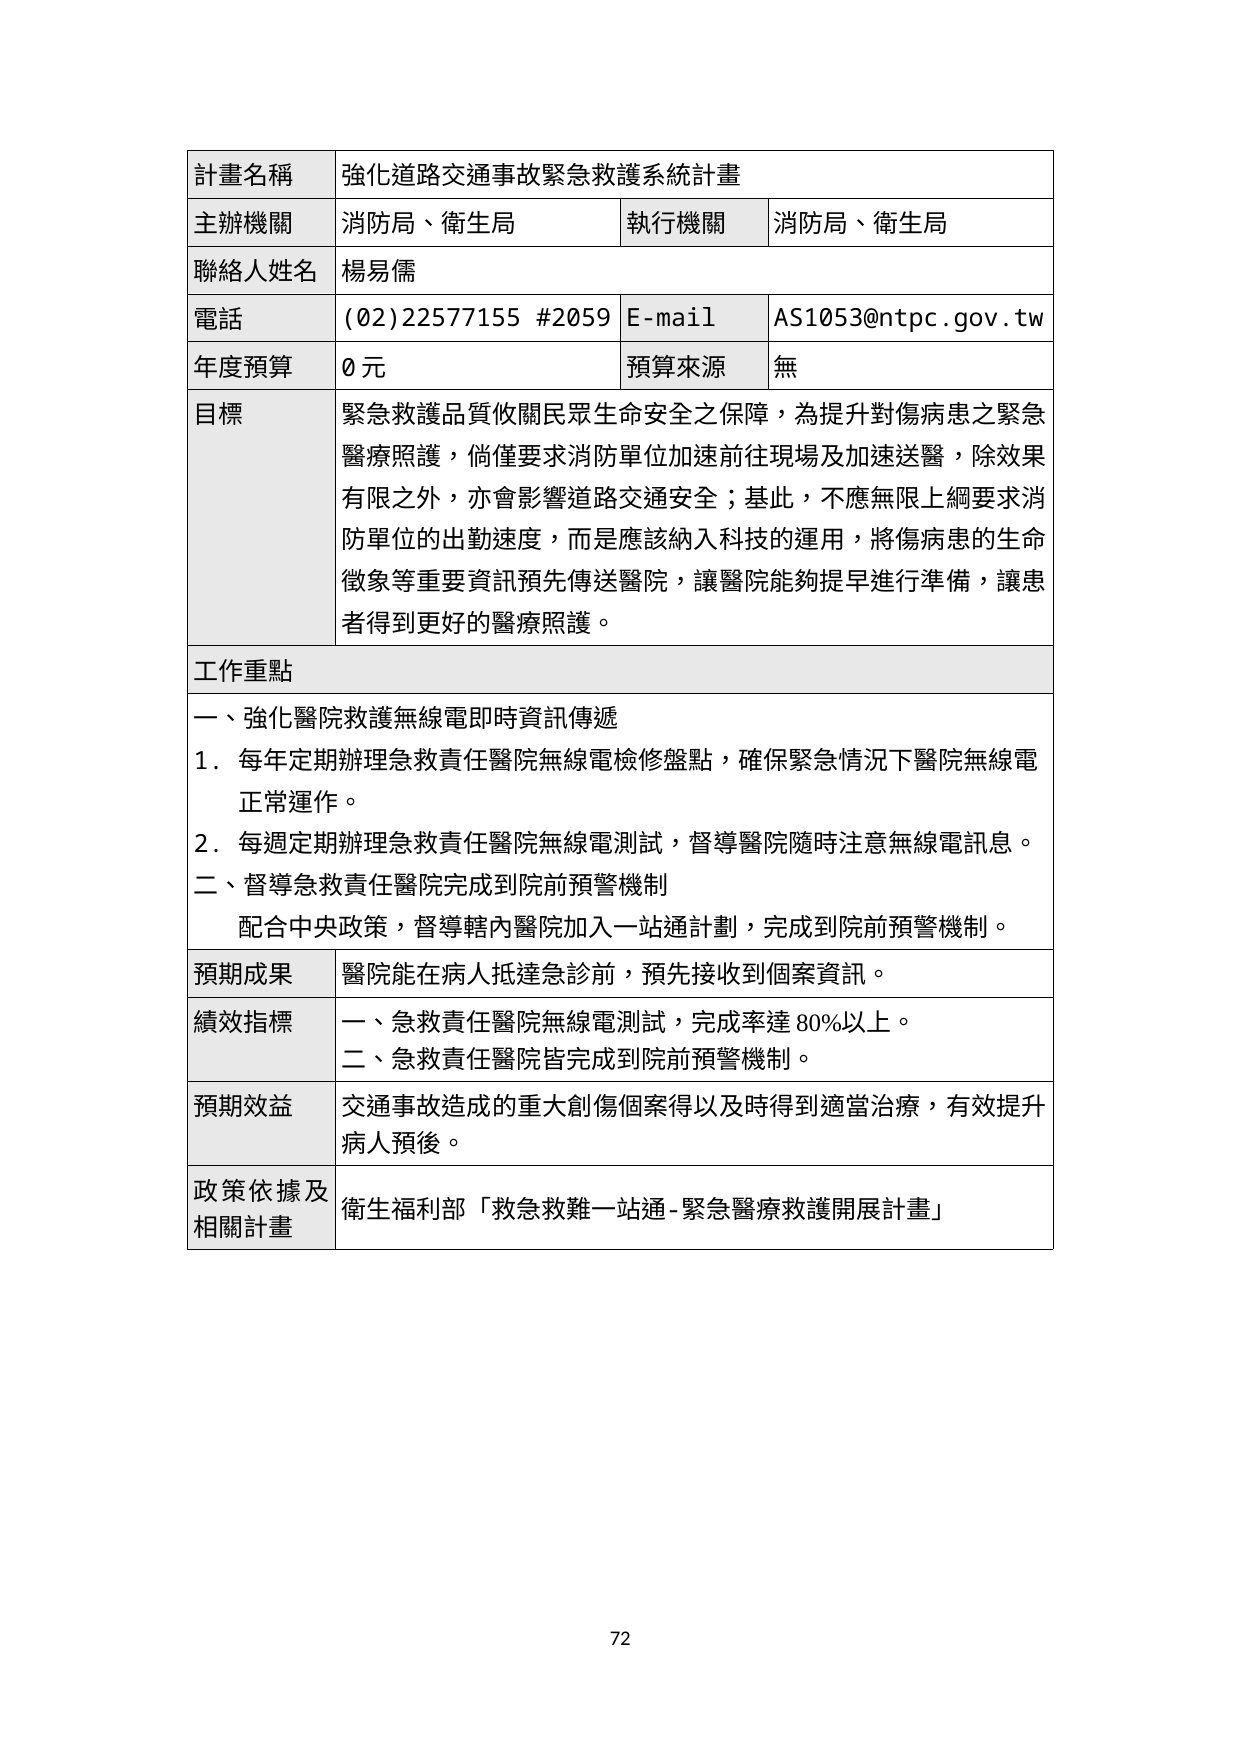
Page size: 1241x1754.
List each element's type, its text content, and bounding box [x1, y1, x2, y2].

table_cell 一、急救責任醫院無線電測試，完成率達80%以上。 二、急救責任醫院皆完成到院前預警機制。 [336, 998, 1053, 1081]
table_header 強化道路交通事故緊急救護系統計畫 [336, 151, 1053, 198]
table_cell 主辦機關 [188, 199, 335, 246]
table_cell 一、強化醫院救護無線電即時資訊傳遞 1. 每年定期辦理急救責任醫院無線電檢修盤點，確保緊急情況下醫院無線電 正常運作。 2. 每週定期辦理急救責任醫院無線電測試，督導醫院隨時注意無線電訊息。 二、督導急救責任醫院完成到院前預警機制 配合中央政策，督導轄內醫院加入一站通計劃，完成到院前預警機制。 [188, 694, 1053, 949]
table_cell 消防局、衛生局 [336, 199, 620, 246]
table_cell AS1053@ntpc.gov.tw [769, 295, 1053, 341]
table_cell (02)22577155 #2059 [336, 295, 620, 341]
table_cell 聯絡人姓名 [188, 247, 335, 293]
table_cell 無 [769, 342, 1053, 389]
table_cell 醫院能在病人抵達急診前，預先接收到個案資訊。 [336, 950, 1053, 997]
table_cell 政策依據及相關計畫 [188, 1166, 335, 1249]
table_cell 0元 [336, 342, 620, 389]
table_cell 績效指標 [188, 998, 335, 1081]
table_header 計畫名稱 [188, 151, 335, 198]
table_cell 衛生福利部「救急救難一站通-緊急醫療救護開展計畫」 [336, 1166, 1053, 1249]
table_cell 工作重點 [188, 646, 1053, 693]
table_cell 緊急救護品質攸關民眾生命安全之保障，為提升對傷病患之緊急醫療照護，倘僅要求消防單位加速前往現場及加速送醫，除效果有限之外，亦會影響道路交通安全；基此，不應無限上綱要求消防單位的出勤速度，而是應該納入科技的運用，將傷病患的生命徵象等重要資訊預先傳送醫院，讓醫院能夠提早進行準備，讓患者得到更好的醫療照護。 [336, 390, 1053, 645]
table_cell 預算來源 [621, 342, 768, 389]
table_cell 預期成果 [188, 950, 335, 997]
table_cell 目標 [188, 390, 335, 645]
table_cell 電話 [188, 295, 335, 341]
table_cell 執行機關 [621, 199, 768, 246]
table_cell 楊易儒 [336, 247, 1053, 293]
table_cell 交通事故造成的重大創傷個案得以及時得到適當治療，有效提升病人預後。 [336, 1082, 1053, 1165]
table_cell 預期效益 [188, 1082, 335, 1165]
table_cell E-mail [621, 295, 768, 341]
table_cell 年度預算 [188, 342, 335, 389]
table_cell 消防局、衛生局 [769, 199, 1053, 246]
